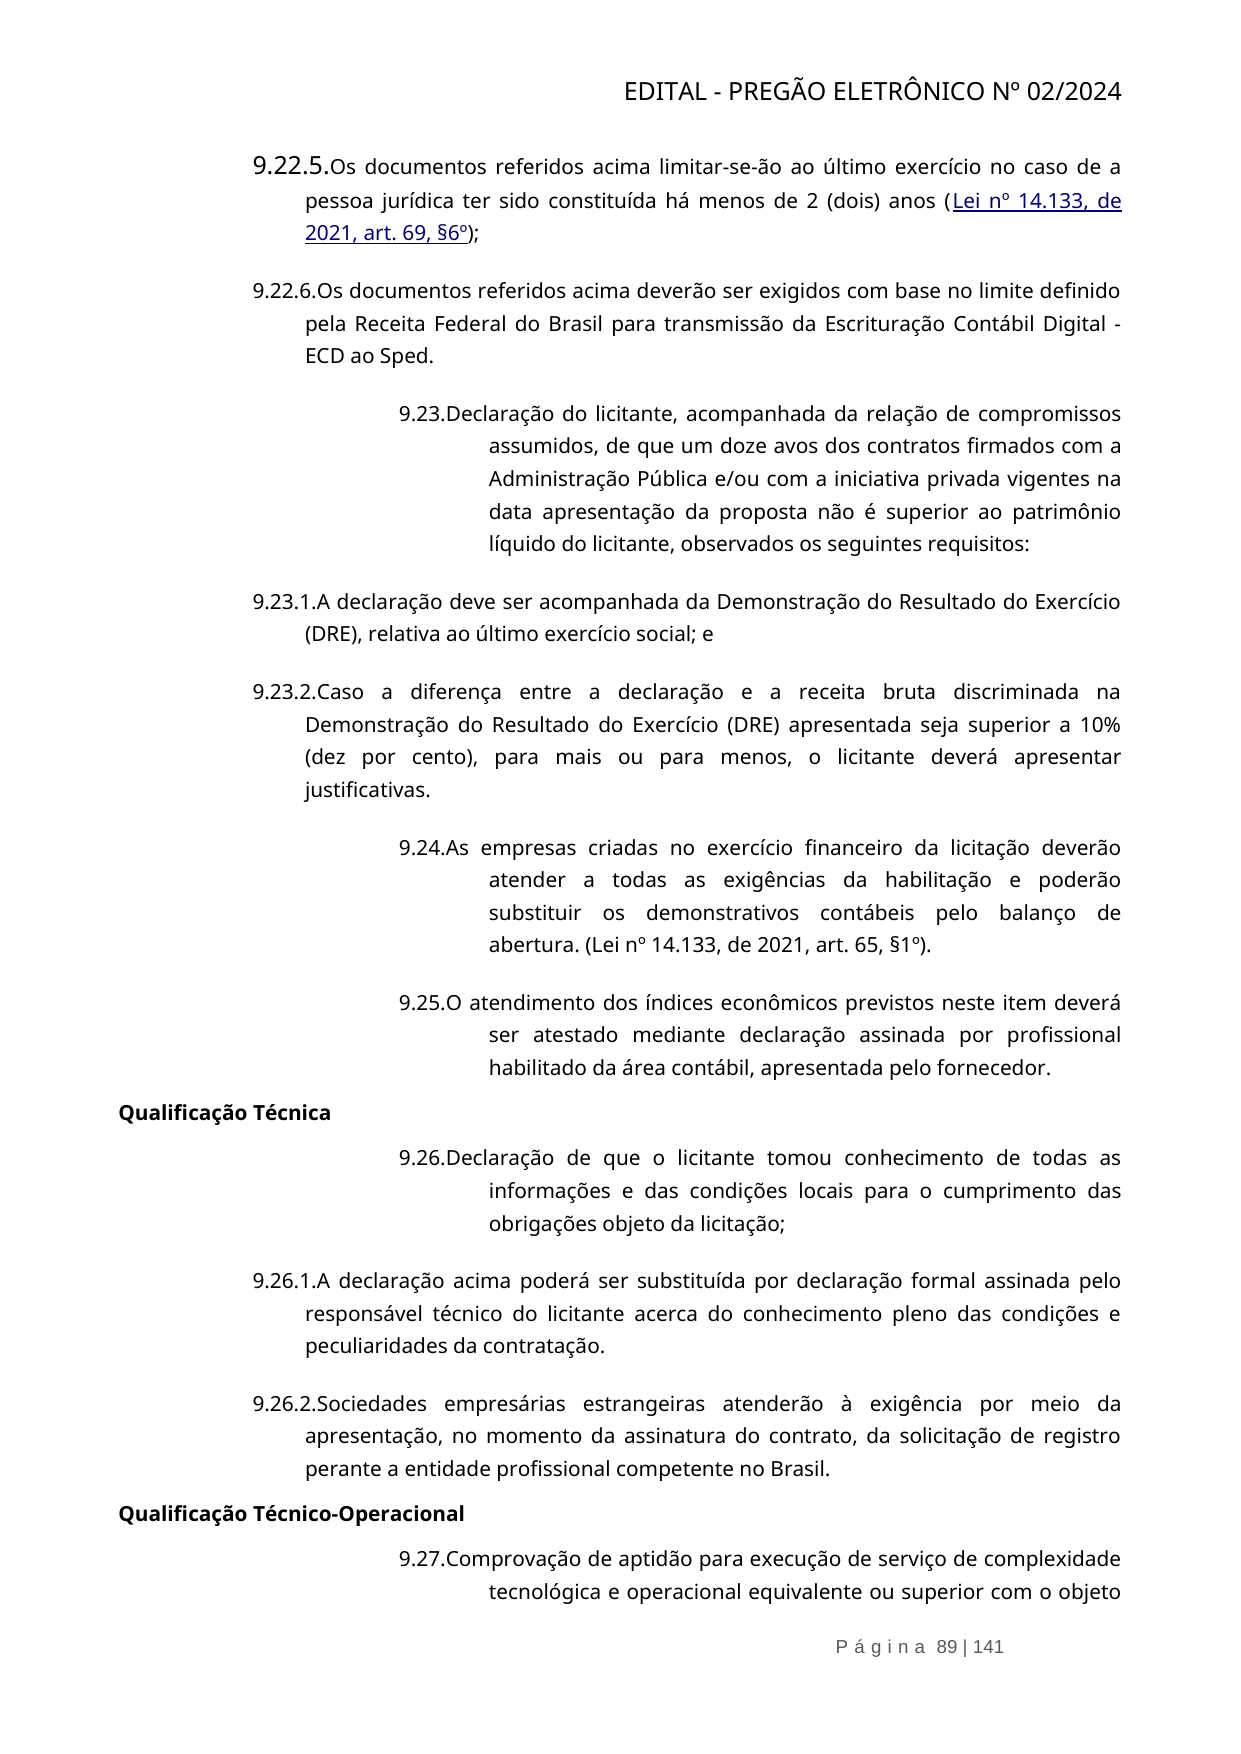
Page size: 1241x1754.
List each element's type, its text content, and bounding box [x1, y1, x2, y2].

list Os documentos referidos acima deverão ser exigidos com base no limite definido pela Receita Federal do Brasil para transmissão da Escrituração Contábil Digital - ECD ao Sped. [252, 276, 1122, 370]
list O atendimento dos índices econômicos previstos neste item deverá ser atestado mediante declaração assinada por profissional habilitado da área contábil, apresentada pelo fornecedor. [399, 988, 1122, 1082]
list Declaração do licitante, acompanhada da relação de compromissos assumidos, de que um doze avos dos contratos firmados com a Administração Pública e/ou com a iniciativa privada vigentes na data apresentação da proposta não é superior ao patrimônio líquido do licitante, observados os seguintes requisitos: [399, 399, 1122, 558]
list Sociedades empresárias estrangeiras atenderão à exigência por meio da apresentação, no momento da assinatura do contrato, da solicitação de registro perante a entidade profissional competente no Brasil. [252, 1389, 1122, 1483]
text Qualificação Técnico-Operacional [118, 1499, 1122, 1528]
list A declaração acima poderá ser substituída por declaração formal assinada pelo responsável técnico do licitante acerca do conhecimento pleno das condições e peculiaridades da contratação. [252, 1266, 1122, 1360]
list Os documentos referidos acima limitar-se-ão ao último exercício no caso de a pessoa jurídica ter sido constituída há menos de 2 (dois) anos (Lei nº 14.133, de 2021, art. 69, §6º); [252, 148, 1122, 247]
text Qualificação Técnica [118, 1098, 1122, 1127]
list Caso a diferença entre a declaração e a receita bruta discriminada na Demonstração do Resultado do Exercício (DRE) apresentada seja superior a 10% (dez por cento), para mais ou para menos, o licitante deverá apresentar justificativas. [252, 677, 1122, 803]
list Comprovação de aptidão para execução de serviço de complexidade tecnológica e operacional equivalente ou superior com o objeto [399, 1544, 1122, 1606]
list As empresas criadas no exercício financeiro da licitação deverão atender a todas as exigências da habilitação e poderão substituir os demonstrativos contábeis pelo balanço de abertura. (Lei nº 14.133, de 2021, art. 65, §1º). [399, 833, 1122, 959]
list A declaração deve ser acompanhada da Demonstração do Resultado do Exercício (DRE), relativa ao último exercício social; e [252, 587, 1122, 648]
list Declaração de que o licitante tomou conhecimento de todas as informações e das condições locais para o cumprimento das obrigações objeto da licitação; [399, 1143, 1122, 1237]
